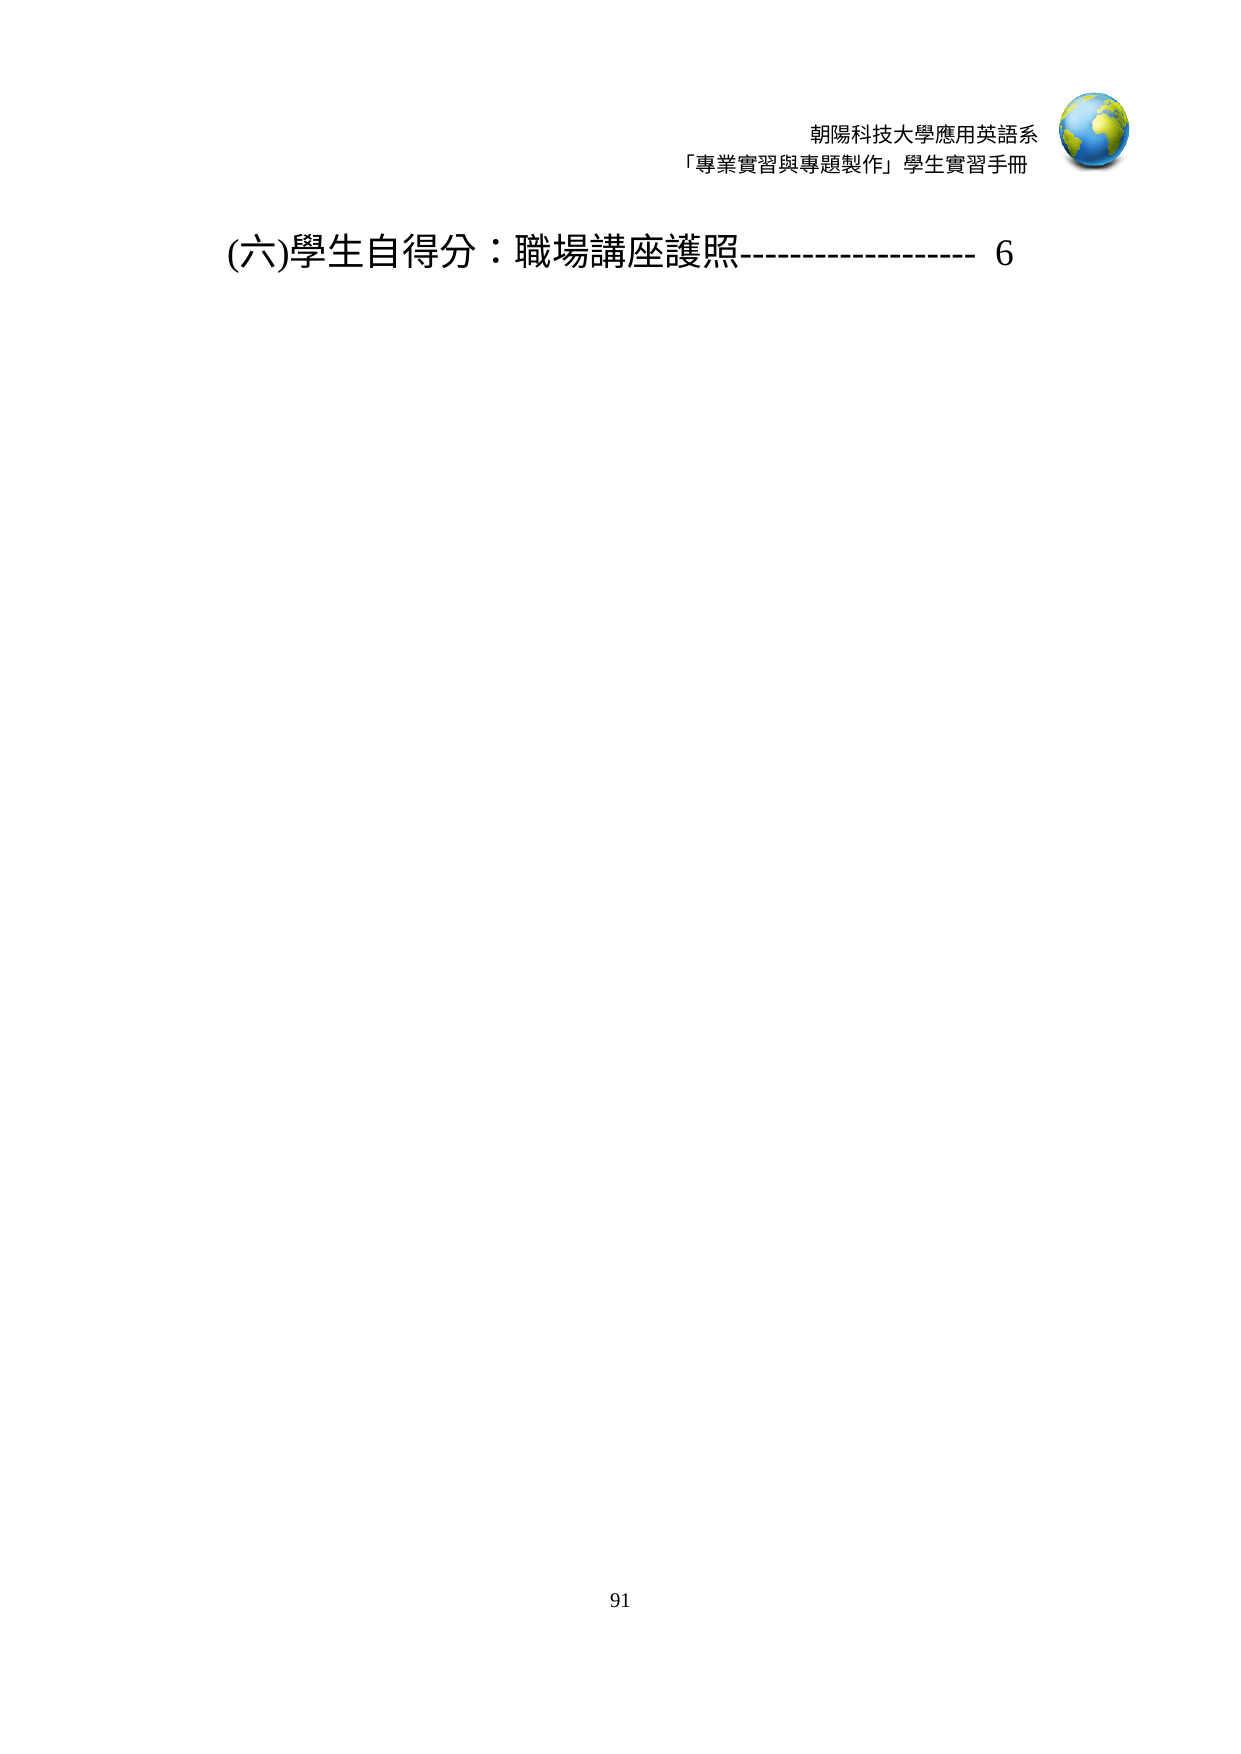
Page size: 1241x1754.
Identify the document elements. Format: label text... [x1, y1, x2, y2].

text (六)學生自得分：職場講座護照------------------- 6 [118, 208, 1122, 270]
